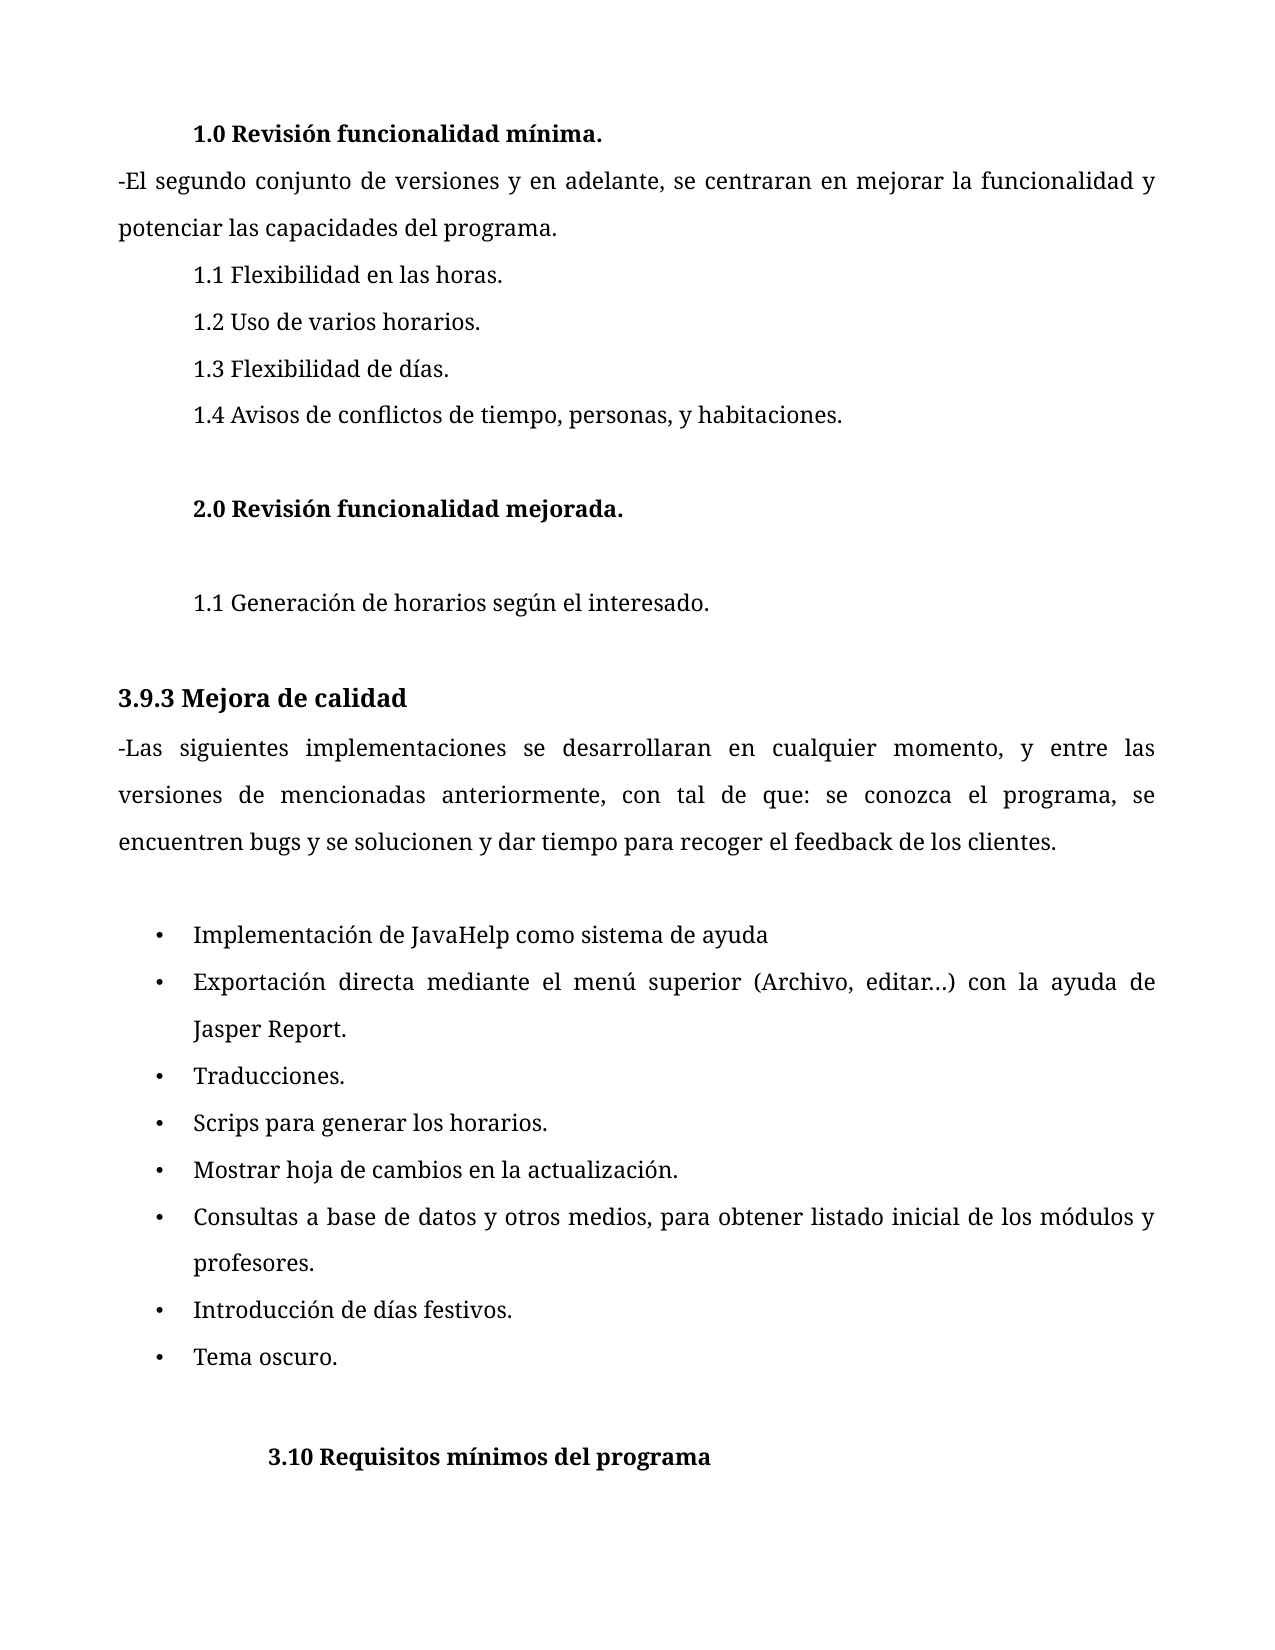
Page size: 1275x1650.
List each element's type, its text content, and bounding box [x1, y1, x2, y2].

text -El segundo conjunto de versiones y en adelante, se centraran en mejorar la funcionalidad y potenciar las capacidades del programa. [118, 165, 1157, 243]
text 1.1 Generación de horarios según el interesado. [118, 587, 1157, 618]
list Traducciones. [156, 1060, 1157, 1091]
text 1.1 Flexibilidad en las horas. [118, 259, 1157, 290]
list Tema oscuro. [156, 1341, 1157, 1372]
text 2.0 Revisión funcionalidad mejorada. [118, 493, 1157, 524]
text 1.4 Avisos de conflictos de tiempo, personas, y habitaciones. [118, 399, 1157, 431]
list Mostrar hoja de cambios en la actualización. [156, 1153, 1157, 1185]
text 3.10 Requisitos mínimos del programa [118, 1439, 1157, 1473]
list Introducción de días festivos. [156, 1294, 1157, 1325]
list Implementación de JavaHelp como sistema de ayuda [156, 919, 1157, 950]
text 1.2 Uso de varios horarios. [118, 306, 1157, 337]
list Exportación directa mediante el menú superior (Archivo, editar…) con la ayuda de Jasper Report. [156, 966, 1157, 1044]
text -Las siguientes implementaciones se desarrollaran en cualquier momento, y entre las versiones de mencionadas anteriormente, con tal de que: se conozca el programa, se encuentren bugs y se solucionen y dar tiempo para recoger el feedback de los clientes. [118, 732, 1157, 857]
text 3.9.3 Mejora de calidad [118, 681, 1157, 715]
text 1.3 Flexibilidad de días. [118, 352, 1157, 384]
list Scrips para generar los horarios. [156, 1107, 1157, 1138]
text 1.0 Revisión funcionalidad mínima. [118, 118, 1157, 149]
list Consultas a base de datos y otros medios, para obtener listado inicial de los módulos y profesores. [156, 1200, 1157, 1278]
